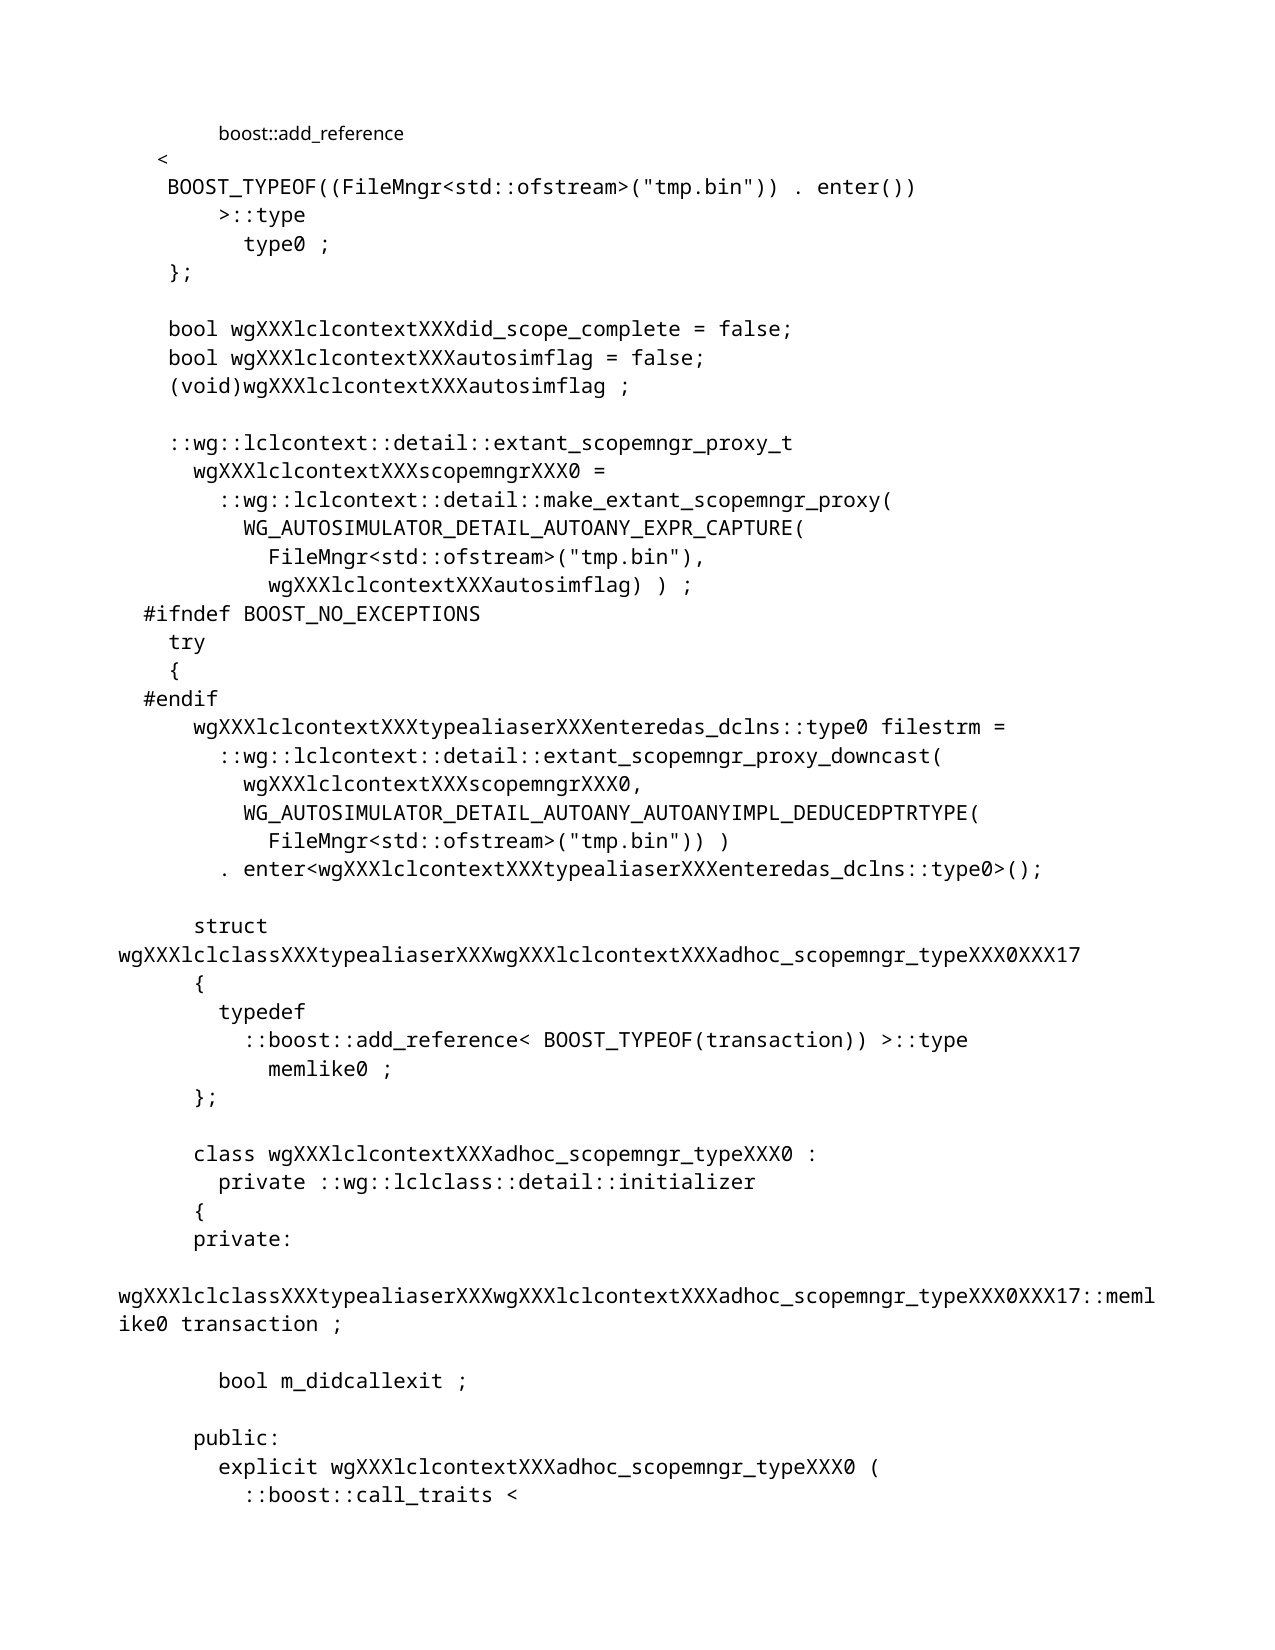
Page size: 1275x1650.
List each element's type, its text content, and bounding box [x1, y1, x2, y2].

text BOOST_TYPEOF((FileMngr<std::ofstream>("tmp.bin")) . enter()) [118, 172, 1157, 201]
text private: [118, 1224, 1157, 1253]
text ::wg::lclcontext::detail::extant_scopemngr_proxy_downcast( [118, 741, 1157, 769]
text boost::add_reference [118, 118, 1157, 147]
text memlike0 ; [118, 1054, 1157, 1082]
text struct wgXXXlclclassXXXtypealiaserXXXwgXXXlclcontextXXXadhoc_scopemngr_typeXXX0XXX17 [118, 911, 1157, 968]
text explicit wgXXXlclcontextXXXadhoc_scopemngr_typeXXX0 ( [118, 1452, 1157, 1480]
text { [118, 656, 1157, 684]
text ::boost::call_traits < [118, 1480, 1157, 1509]
text class wgXXXlclcontextXXXadhoc_scopemngr_typeXXX0 : [118, 1139, 1157, 1167]
text try [118, 627, 1157, 656]
text < [118, 147, 1157, 172]
text { [118, 1196, 1157, 1224]
text bool m_didcallexit ; [118, 1366, 1157, 1395]
text (void)wgXXXlclcontextXXXautosimflag ; [118, 371, 1157, 399]
text wgXXXlclcontextXXXscopemngrXXX0 = [118, 456, 1157, 485]
text #ifndef BOOST_NO_EXCEPTIONS [118, 599, 1157, 627]
text WG_AUTOSIMULATOR_DETAIL_AUTOANY_EXPR_CAPTURE( [118, 513, 1157, 542]
text wgXXXlclcontextXXXscopemngrXXX0, [118, 769, 1157, 798]
text FileMngr<std::ofstream>("tmp.bin"), [118, 542, 1157, 570]
text private ::wg::lclclass::detail::initializer [118, 1167, 1157, 1196]
text FileMngr<std::ofstream>("tmp.bin")) ) [118, 826, 1157, 854]
text bool wgXXXlclcontextXXXdid_scope_complete = false; [118, 314, 1157, 343]
text ::boost::add_reference< BOOST_TYPEOF(transaction)) >::type [118, 1025, 1157, 1054]
text public: [118, 1423, 1157, 1452]
text ::wg::lclcontext::detail::make_extant_scopemngr_proxy( [118, 485, 1157, 513]
text }; [118, 257, 1157, 286]
text . enter<wgXXXlclcontextXXXtypealiaserXXXenteredas_dclns::type0>(); [118, 854, 1157, 883]
text typedef [118, 997, 1157, 1025]
text #endif [118, 684, 1157, 712]
text type0 ; [118, 229, 1157, 257]
text { [118, 968, 1157, 997]
text >::type [118, 201, 1157, 229]
text ::wg::lclcontext::detail::extant_scopemngr_proxy_t [118, 428, 1157, 456]
text WG_AUTOSIMULATOR_DETAIL_AUTOANY_AUTOANYIMPL_DEDUCEDPTRTYPE( [118, 798, 1157, 826]
text bool wgXXXlclcontextXXXautosimflag = false; [118, 343, 1157, 371]
text wgXXXlclcontextXXXautosimflag) ) ; [118, 570, 1157, 599]
text }; [118, 1082, 1157, 1111]
text wgXXXlclclassXXXtypealiaserXXXwgXXXlclcontextXXXadhoc_scopemngr_typeXXX0XXX17::memlike0 transaction ; [118, 1253, 1157, 1338]
text wgXXXlclcontextXXXtypealiaserXXXenteredas_dclns::type0 filestrm = [118, 712, 1157, 741]
